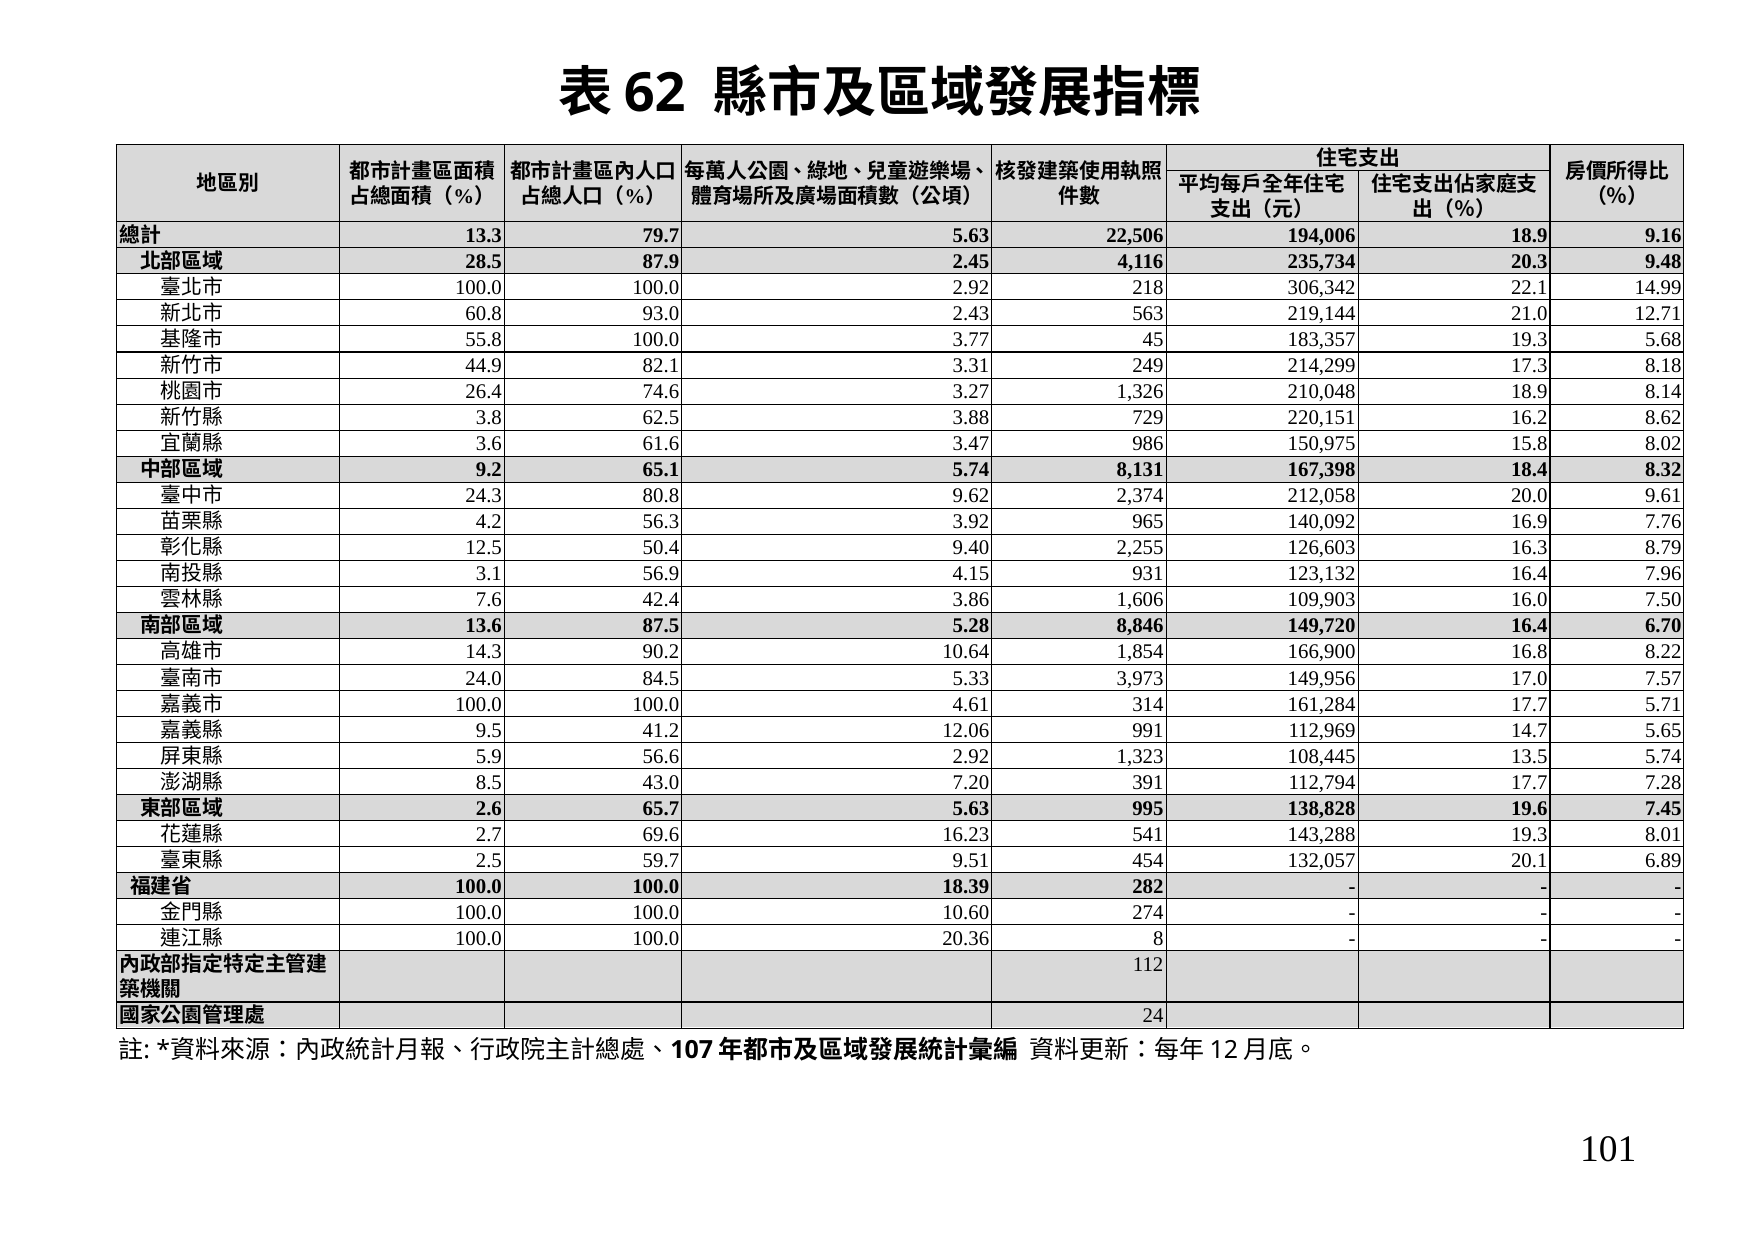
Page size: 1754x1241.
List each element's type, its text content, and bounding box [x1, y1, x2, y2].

table_cell 高雄市 [117, 639, 339, 664]
table_cell 5.63 [682, 222, 991, 247]
table_cell 69.6 [505, 821, 681, 846]
table_cell 140,092 [1167, 509, 1358, 534]
table_cell 2.92 [682, 743, 991, 768]
table_cell 42.4 [505, 587, 681, 612]
table_cell 1,854 [992, 639, 1166, 664]
table_cell 國家公園管理處 [117, 1003, 339, 1027]
table_cell 3,973 [992, 665, 1166, 690]
table_cell 90.2 [505, 639, 681, 664]
table_cell 基隆市 [117, 326, 339, 351]
table_cell 56.9 [505, 561, 681, 586]
table_cell 8.5 [340, 769, 504, 794]
table_cell 8,846 [992, 613, 1166, 638]
table_cell 2,255 [992, 535, 1166, 560]
table_cell 22,506 [992, 222, 1166, 247]
table_cell 花蓮縣 [117, 821, 339, 846]
table_cell 16.3 [1359, 535, 1549, 560]
table_cell 東部區域 [117, 795, 339, 820]
table_cell 17.0 [1359, 665, 1549, 690]
table_cell 183,357 [1167, 326, 1358, 351]
table_cell 20.0 [1359, 483, 1549, 508]
table_cell 7.6 [340, 587, 504, 612]
table_cell 62.5 [505, 405, 681, 429]
table_cell 7.28 [1551, 769, 1683, 794]
table_cell 5.68 [1551, 326, 1683, 351]
table_cell 991 [992, 717, 1166, 742]
table_cell 100.0 [340, 925, 504, 950]
table_cell 100.0 [505, 326, 681, 351]
table_cell 臺南市 [117, 665, 339, 690]
table_header 都市計畫區內人口占總人口（%） [505, 145, 681, 221]
table_cell 274 [992, 899, 1166, 924]
subtitle 表62 縣市及區域發展指標 [118, 32, 1636, 144]
table_cell 563 [992, 300, 1166, 325]
table_cell [1551, 1003, 1683, 1027]
table_cell 43.0 [505, 769, 681, 794]
table_cell 17.3 [1359, 353, 1549, 377]
table_cell 87.9 [505, 248, 681, 273]
table_cell 22.1 [1359, 274, 1549, 299]
table_cell 60.8 [340, 300, 504, 325]
table_cell 100.0 [340, 899, 504, 924]
table_header 核發建築使用執照件數 [992, 145, 1166, 221]
table_cell 82.1 [505, 353, 681, 377]
table_cell 166,900 [1167, 639, 1358, 664]
table_cell 194,006 [1167, 222, 1358, 247]
table_cell 19.3 [1359, 821, 1549, 846]
table_cell 235,734 [1167, 248, 1358, 273]
table_cell 24.0 [340, 665, 504, 690]
table_cell 新竹縣 [117, 405, 339, 429]
table_cell 454 [992, 847, 1166, 872]
table_cell 218 [992, 274, 1166, 299]
table_cell 2.92 [682, 274, 991, 299]
table_cell 內政部指定特定主管建築機關 [117, 951, 339, 1001]
table_cell 福建省 [117, 873, 339, 898]
table_cell 150,975 [1167, 431, 1358, 456]
table_cell 彰化縣 [117, 535, 339, 560]
table_cell 19.6 [1359, 795, 1549, 820]
table_cell 10.64 [682, 639, 991, 664]
table_cell 3.27 [682, 379, 991, 403]
table_cell 541 [992, 821, 1166, 846]
table_cell 210,048 [1167, 379, 1358, 403]
table_cell 56.3 [505, 509, 681, 534]
table_cell 5.9 [340, 743, 504, 768]
table_cell [505, 951, 681, 1001]
table_cell 108,445 [1167, 743, 1358, 768]
table_cell - [1167, 873, 1358, 898]
table_cell 18.4 [1359, 457, 1549, 482]
table_cell 282 [992, 873, 1166, 898]
table_cell 8.01 [1551, 821, 1683, 846]
table_cell 84.5 [505, 665, 681, 690]
table_cell 61.6 [505, 431, 681, 456]
table_cell 65.7 [505, 795, 681, 820]
table_cell 100.0 [340, 691, 504, 716]
table_cell 12.5 [340, 535, 504, 560]
table_header 房價所得比（％） [1551, 145, 1683, 221]
table_cell 3.77 [682, 326, 991, 351]
table_cell 南投縣 [117, 561, 339, 586]
table_cell 13.5 [1359, 743, 1549, 768]
table_cell 149,720 [1167, 613, 1358, 638]
table_cell 9.5 [340, 717, 504, 742]
table_cell 100.0 [505, 925, 681, 950]
table_cell 7.20 [682, 769, 991, 794]
table_cell 100.0 [505, 274, 681, 299]
table_cell 8.32 [1551, 457, 1683, 482]
table_cell 3.86 [682, 587, 991, 612]
table_cell 14.3 [340, 639, 504, 664]
table_cell 新北市 [117, 300, 339, 325]
table_cell 56.6 [505, 743, 681, 768]
table_cell 123,132 [1167, 561, 1358, 586]
table_cell 2.5 [340, 847, 504, 872]
table_cell 20.1 [1359, 847, 1549, 872]
table_cell 3.1 [340, 561, 504, 586]
table_cell 5.33 [682, 665, 991, 690]
table_cell 17.7 [1359, 691, 1549, 716]
table_cell 中部區域 [117, 457, 339, 482]
table_cell [505, 1003, 681, 1027]
table_header 地區別 [117, 145, 339, 221]
table_cell 3.6 [340, 431, 504, 456]
table_cell 138,828 [1167, 795, 1358, 820]
table_cell 1,606 [992, 587, 1166, 612]
table_cell 65.1 [505, 457, 681, 482]
table_header 都市計畫區面積占總面積（%） [340, 145, 504, 221]
table_cell 新竹市 [117, 353, 339, 377]
table_cell 931 [992, 561, 1166, 586]
table_cell 4.15 [682, 561, 991, 586]
table_cell - [1551, 899, 1683, 924]
table_cell 14.99 [1551, 274, 1683, 299]
table_cell 5.74 [682, 457, 991, 482]
table_cell 9.2 [340, 457, 504, 482]
table_cell 2,374 [992, 483, 1166, 508]
table_cell 28.5 [340, 248, 504, 273]
table_cell 10.60 [682, 899, 991, 924]
table_cell 21.0 [1359, 300, 1549, 325]
table_cell 9.16 [1551, 222, 1683, 247]
table_cell 南部區域 [117, 613, 339, 638]
table_cell 13.6 [340, 613, 504, 638]
table_cell 20.3 [1359, 248, 1549, 273]
table_cell [1167, 951, 1358, 1001]
table_cell 167,398 [1167, 457, 1358, 482]
table_cell 995 [992, 795, 1166, 820]
table_cell 314 [992, 691, 1166, 716]
table_cell 161,284 [1167, 691, 1358, 716]
table_cell 7.45 [1551, 795, 1683, 820]
table_cell 7.57 [1551, 665, 1683, 690]
table_cell 16.4 [1359, 561, 1549, 586]
table_cell 16.2 [1359, 405, 1549, 429]
table_cell 126,603 [1167, 535, 1358, 560]
table_cell 12.06 [682, 717, 991, 742]
table_cell 391 [992, 769, 1166, 794]
table_cell 100.0 [505, 899, 681, 924]
table_cell 總計 [117, 222, 339, 247]
table_cell [682, 951, 991, 1001]
table_cell [340, 1003, 504, 1027]
table_cell 2.6 [340, 795, 504, 820]
table_cell [1359, 951, 1549, 1001]
table_cell 16.23 [682, 821, 991, 846]
table_cell 50.4 [505, 535, 681, 560]
table_cell 13.3 [340, 222, 504, 247]
table_cell 3.8 [340, 405, 504, 429]
table_cell 16.0 [1359, 587, 1549, 612]
table_cell 5.74 [1551, 743, 1683, 768]
table_cell 17.7 [1359, 769, 1549, 794]
table_cell [1551, 951, 1683, 1001]
table_cell 80.8 [505, 483, 681, 508]
table_cell 2.7 [340, 821, 504, 846]
table_cell 7.96 [1551, 561, 1683, 586]
table_cell - [1551, 925, 1683, 950]
table_cell - [1359, 925, 1549, 950]
table_cell 214,299 [1167, 353, 1358, 377]
table_header 住宅支出 [1167, 145, 1549, 170]
table_cell 3.47 [682, 431, 991, 456]
table_cell 7.50 [1551, 587, 1683, 612]
table_cell 住宅支出佔家庭支出（％） [1359, 171, 1549, 221]
table_header 每萬人公園、綠地、兒童遊樂場、體育場所及廣場面積數（公頃） [682, 145, 991, 221]
table_cell 8.22 [1551, 639, 1683, 664]
table_cell 臺北市 [117, 274, 339, 299]
table_cell 59.7 [505, 847, 681, 872]
table_cell 9.51 [682, 847, 991, 872]
table_cell 苗栗縣 [117, 509, 339, 534]
table_cell 7.76 [1551, 509, 1683, 534]
table_cell 平均每戶全年住宅支出（元） [1167, 171, 1358, 221]
table_cell 212,058 [1167, 483, 1358, 508]
table_cell 149,956 [1167, 665, 1358, 690]
table_cell 5.71 [1551, 691, 1683, 716]
table_cell 100.0 [340, 873, 504, 898]
table_cell 臺東縣 [117, 847, 339, 872]
table_cell 14.7 [1359, 717, 1549, 742]
table_cell 986 [992, 431, 1166, 456]
table_cell 15.8 [1359, 431, 1549, 456]
table_cell 16.9 [1359, 509, 1549, 534]
table_cell 19.3 [1359, 326, 1549, 351]
table_cell 45 [992, 326, 1166, 351]
table_cell 112,794 [1167, 769, 1358, 794]
table_cell 112,969 [1167, 717, 1358, 742]
table_cell 87.5 [505, 613, 681, 638]
table_cell - [1167, 899, 1358, 924]
table_cell [1167, 1003, 1358, 1027]
table_cell 16.4 [1359, 613, 1549, 638]
table_cell 2.43 [682, 300, 991, 325]
table_cell 連江縣 [117, 925, 339, 950]
table_cell 112 [992, 951, 1166, 1001]
table_cell 109,903 [1167, 587, 1358, 612]
table_cell 16.8 [1359, 639, 1549, 664]
table_cell 8.62 [1551, 405, 1683, 429]
table_cell 6.89 [1551, 847, 1683, 872]
table_cell 18.9 [1359, 379, 1549, 403]
table_cell 5.28 [682, 613, 991, 638]
table_cell 220,151 [1167, 405, 1358, 429]
table_cell 嘉義市 [117, 691, 339, 716]
table_cell 20.36 [682, 925, 991, 950]
table_cell 729 [992, 405, 1166, 429]
table_cell [1359, 1003, 1549, 1027]
table_cell 24.3 [340, 483, 504, 508]
table_cell 249 [992, 353, 1166, 377]
table_cell - [1359, 873, 1549, 898]
table_cell 9.61 [1551, 483, 1683, 508]
table_cell 143,288 [1167, 821, 1358, 846]
table_cell 8.14 [1551, 379, 1683, 403]
table_cell 3.88 [682, 405, 991, 429]
table_cell 306,342 [1167, 274, 1358, 299]
table_cell - [1359, 899, 1549, 924]
table_cell 79.7 [505, 222, 681, 247]
table_cell 18.9 [1359, 222, 1549, 247]
table_cell 臺中市 [117, 483, 339, 508]
table_cell 93.0 [505, 300, 681, 325]
table_cell 屏東縣 [117, 743, 339, 768]
table_cell 宜蘭縣 [117, 431, 339, 456]
table_cell - [1167, 925, 1358, 950]
table_cell 4.2 [340, 509, 504, 534]
table_cell 2.45 [682, 248, 991, 273]
table_cell 9.62 [682, 483, 991, 508]
table_cell 965 [992, 509, 1166, 534]
table_cell 132,057 [1167, 847, 1358, 872]
table_cell 4,116 [992, 248, 1166, 273]
table_cell [340, 951, 504, 1001]
table_cell 44.9 [340, 353, 504, 377]
table_cell 雲林縣 [117, 587, 339, 612]
table_cell 金門縣 [117, 899, 339, 924]
table_cell 8.18 [1551, 353, 1683, 377]
table_cell 100.0 [505, 691, 681, 716]
table_cell 9.40 [682, 535, 991, 560]
table_cell 55.8 [340, 326, 504, 351]
table_cell 1,323 [992, 743, 1166, 768]
table_cell 嘉義縣 [117, 717, 339, 742]
table_cell 18.39 [682, 873, 991, 898]
table_cell 100.0 [340, 274, 504, 299]
table_cell [682, 1003, 991, 1027]
table_cell 26.4 [340, 379, 504, 403]
table_cell 3.31 [682, 353, 991, 377]
table_cell 桃園市 [117, 379, 339, 403]
table_cell 41.2 [505, 717, 681, 742]
table_cell 9.48 [1551, 248, 1683, 273]
table_cell 219,144 [1167, 300, 1358, 325]
table_cell 24 [992, 1003, 1166, 1027]
table_cell 74.6 [505, 379, 681, 403]
table_cell - [1551, 873, 1683, 898]
table_cell 100.0 [505, 873, 681, 898]
table_cell 12.71 [1551, 300, 1683, 325]
table_cell 3.92 [682, 509, 991, 534]
table_cell 澎湖縣 [117, 769, 339, 794]
table_cell 1,326 [992, 379, 1166, 403]
table_cell 8.02 [1551, 431, 1683, 456]
table_cell 8,131 [992, 457, 1166, 482]
table_cell 5.63 [682, 795, 991, 820]
table_cell 5.65 [1551, 717, 1683, 742]
table_cell 8.79 [1551, 535, 1683, 560]
table_cell 6.70 [1551, 613, 1683, 638]
table_cell 4.61 [682, 691, 991, 716]
table_cell 8 [992, 925, 1166, 950]
text 註: *資料來源：內政統計月報、行政院主計總處、107年都市及區域發展統計彙編 資料更新：每年12月底。 [118, 1029, 1636, 1066]
table_cell 北部區域 [117, 248, 339, 273]
